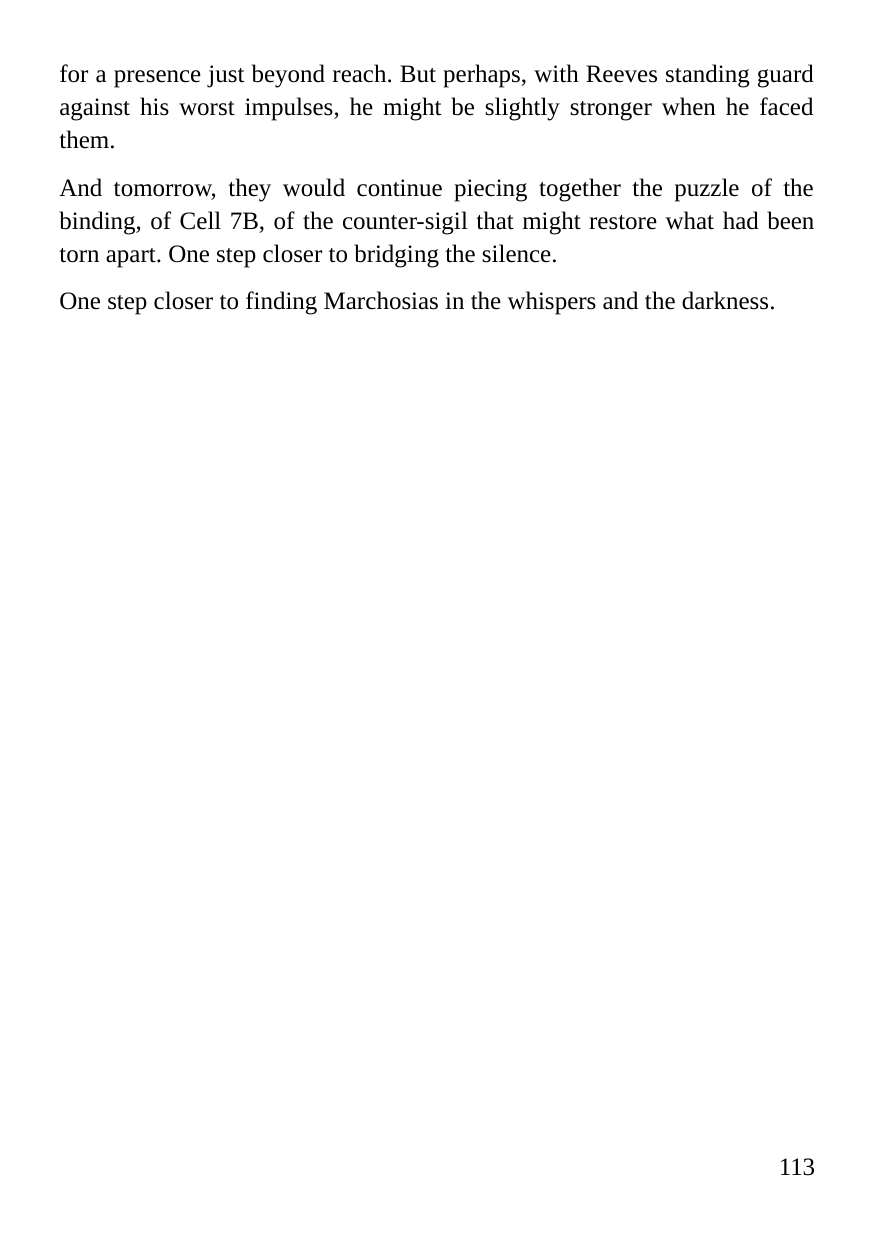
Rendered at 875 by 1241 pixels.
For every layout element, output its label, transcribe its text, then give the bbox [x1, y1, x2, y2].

text One step closer to finding Marchosias in the whispers and the darkness. [59, 286, 815, 315]
text And tomorrow, they would continue piecing together the puzzle of the binding, of Cell 7B, of the counter-sigil that might restore what had been torn apart. One step closer to bridging the silence. [59, 173, 815, 267]
text for a presence just beyond reach. But perhaps, with Reeves standing guard against his worst impulses, he might be slightly stronger when he faced them. [59, 59, 815, 154]
